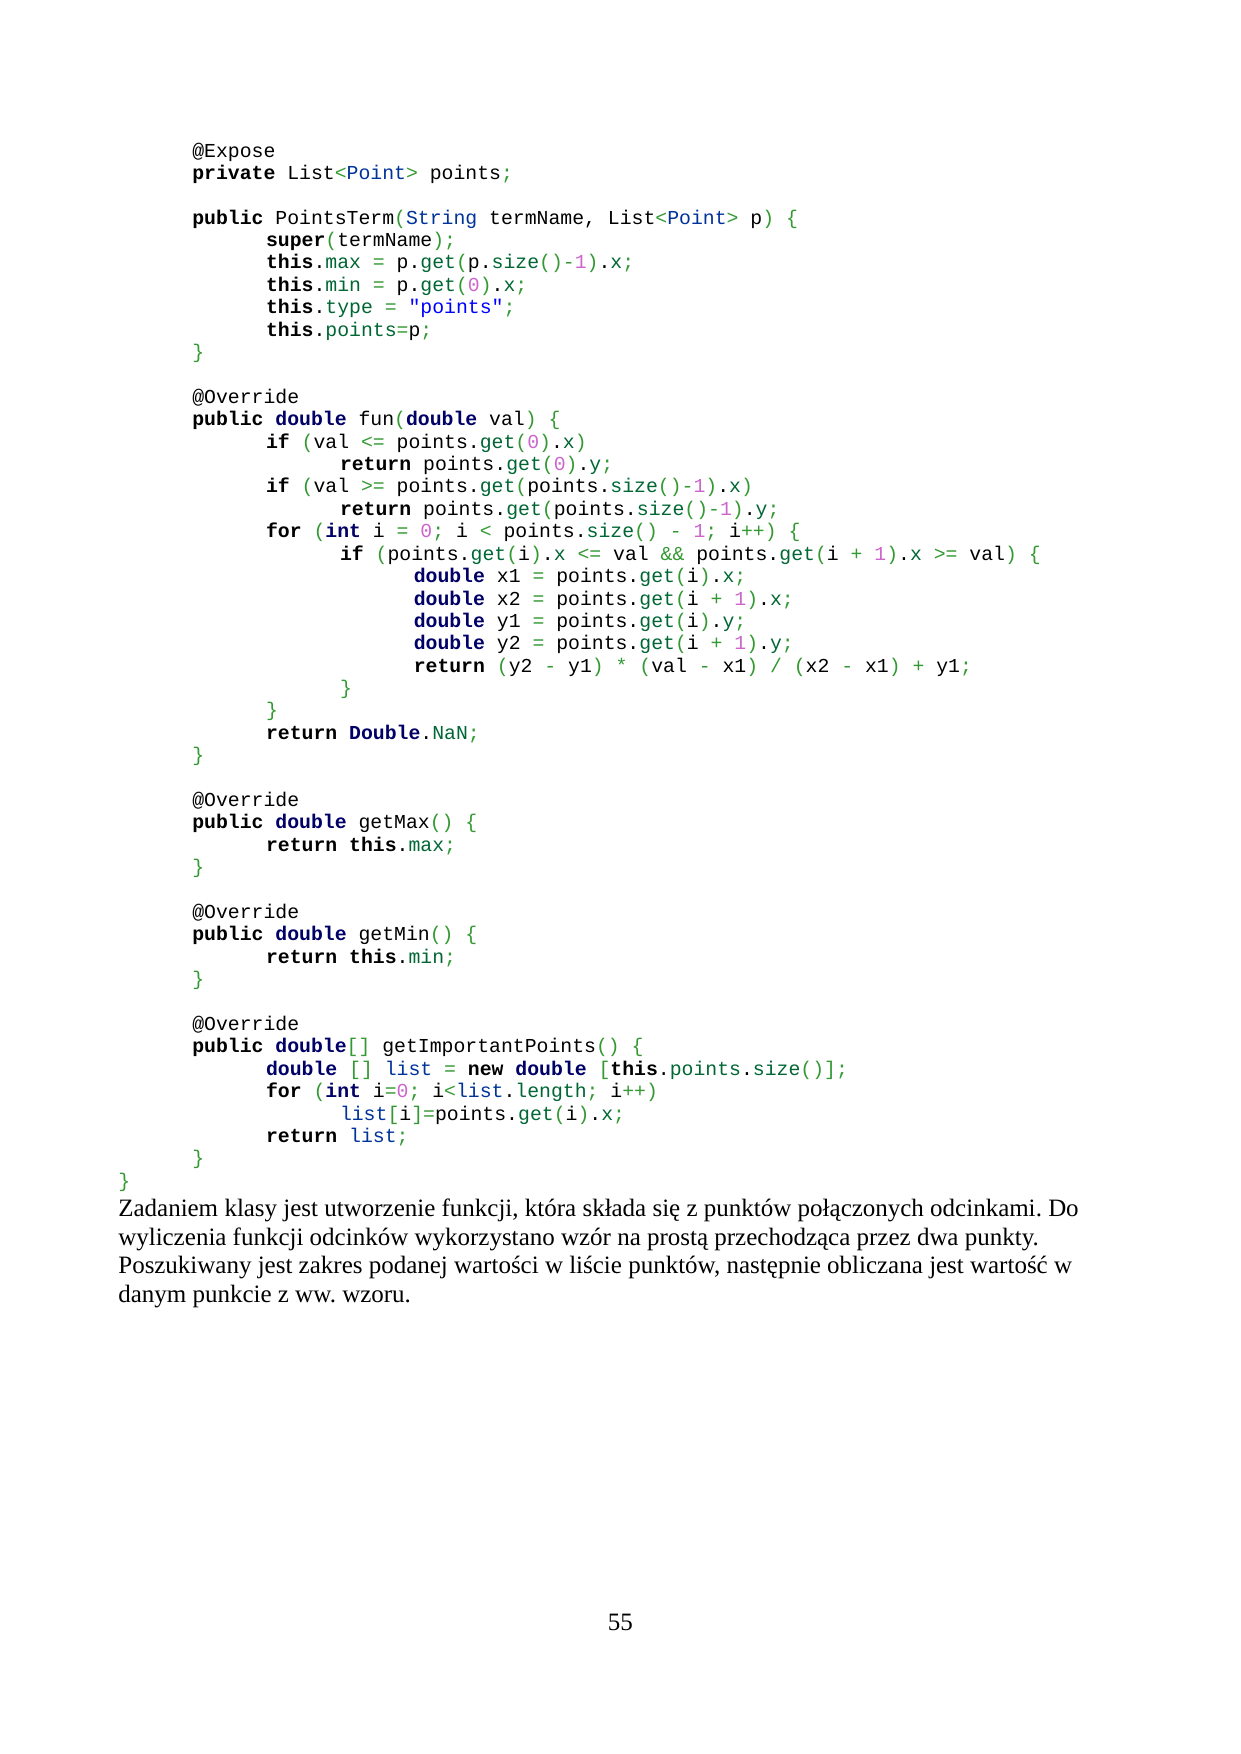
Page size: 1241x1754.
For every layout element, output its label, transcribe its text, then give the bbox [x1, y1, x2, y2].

text @Override [118, 387, 1122, 409]
text } [118, 700, 1122, 723]
text if (val <= points.get(0).x) [118, 432, 1122, 454]
text return this.min; [118, 947, 1122, 969]
text for (int i = 0; i < points.size() - 1; i++) { [118, 521, 1122, 544]
text this.min = p.get(0).x; [118, 275, 1122, 297]
text return Double.NaN; [118, 723, 1122, 745]
text } [118, 342, 1122, 364]
text for (int i=0; i<list.length; i++) [118, 1081, 1122, 1103]
text public double getMax() { [118, 812, 1122, 835]
text return points.get(points.size()-1).y; [118, 499, 1122, 521]
text Zadaniem klasy jest utworzenie funkcji, która składa się z punktów połączonych odcinkami. Do wyliczenia funkcji odcinków wykorzystano wzór na prostą przechodząca przez dwa punkty. Poszukiwany jest zakres podanej wartości w liście punktów, następnie obliczana jest wartość w danym punkcie z ww. wzoru. [118, 1193, 1122, 1308]
text @Expose [118, 141, 1122, 163]
text public double[] getImportantPoints() { [118, 1036, 1122, 1059]
text } [118, 1171, 1122, 1193]
text double x1 = points.get(i).x; [118, 566, 1122, 588]
text double x2 = points.get(i + 1).x; [118, 588, 1122, 611]
text public PointsTerm(String termName, List<Point> p) { [118, 208, 1122, 230]
text this.max = p.get(p.size()-1).x; [118, 252, 1122, 275]
text public double getMin() { [118, 924, 1122, 947]
text list[i]=points.get(i).x; [118, 1103, 1122, 1126]
text } [118, 1148, 1122, 1171]
text } [118, 969, 1122, 992]
text } [118, 857, 1122, 879]
text return this.max; [118, 835, 1122, 857]
text @Override [118, 902, 1122, 924]
text this.type = "points"; [118, 297, 1122, 320]
text @Override [118, 1014, 1122, 1036]
text return points.get(0).y; [118, 454, 1122, 476]
text return (y2 - y1) * (val - x1) / (x2 - x1) + y1; [118, 656, 1122, 678]
text double [] list = new double [this.points.size()]; [118, 1059, 1122, 1081]
text } [118, 678, 1122, 700]
text this.points=p; [118, 320, 1122, 342]
text super(termName); [118, 230, 1122, 252]
text return list; [118, 1126, 1122, 1148]
text if (val >= points.get(points.size()-1).x) [118, 476, 1122, 499]
text } [118, 745, 1122, 768]
text double y1 = points.get(i).y; [118, 611, 1122, 633]
text public double fun(double val) { [118, 409, 1122, 432]
text if (points.get(i).x <= val && points.get(i + 1).x >= val) { [118, 544, 1122, 566]
text @Override [118, 790, 1122, 812]
text private List<Point> points; [118, 163, 1122, 185]
text double y2 = points.get(i + 1).y; [118, 633, 1122, 656]
